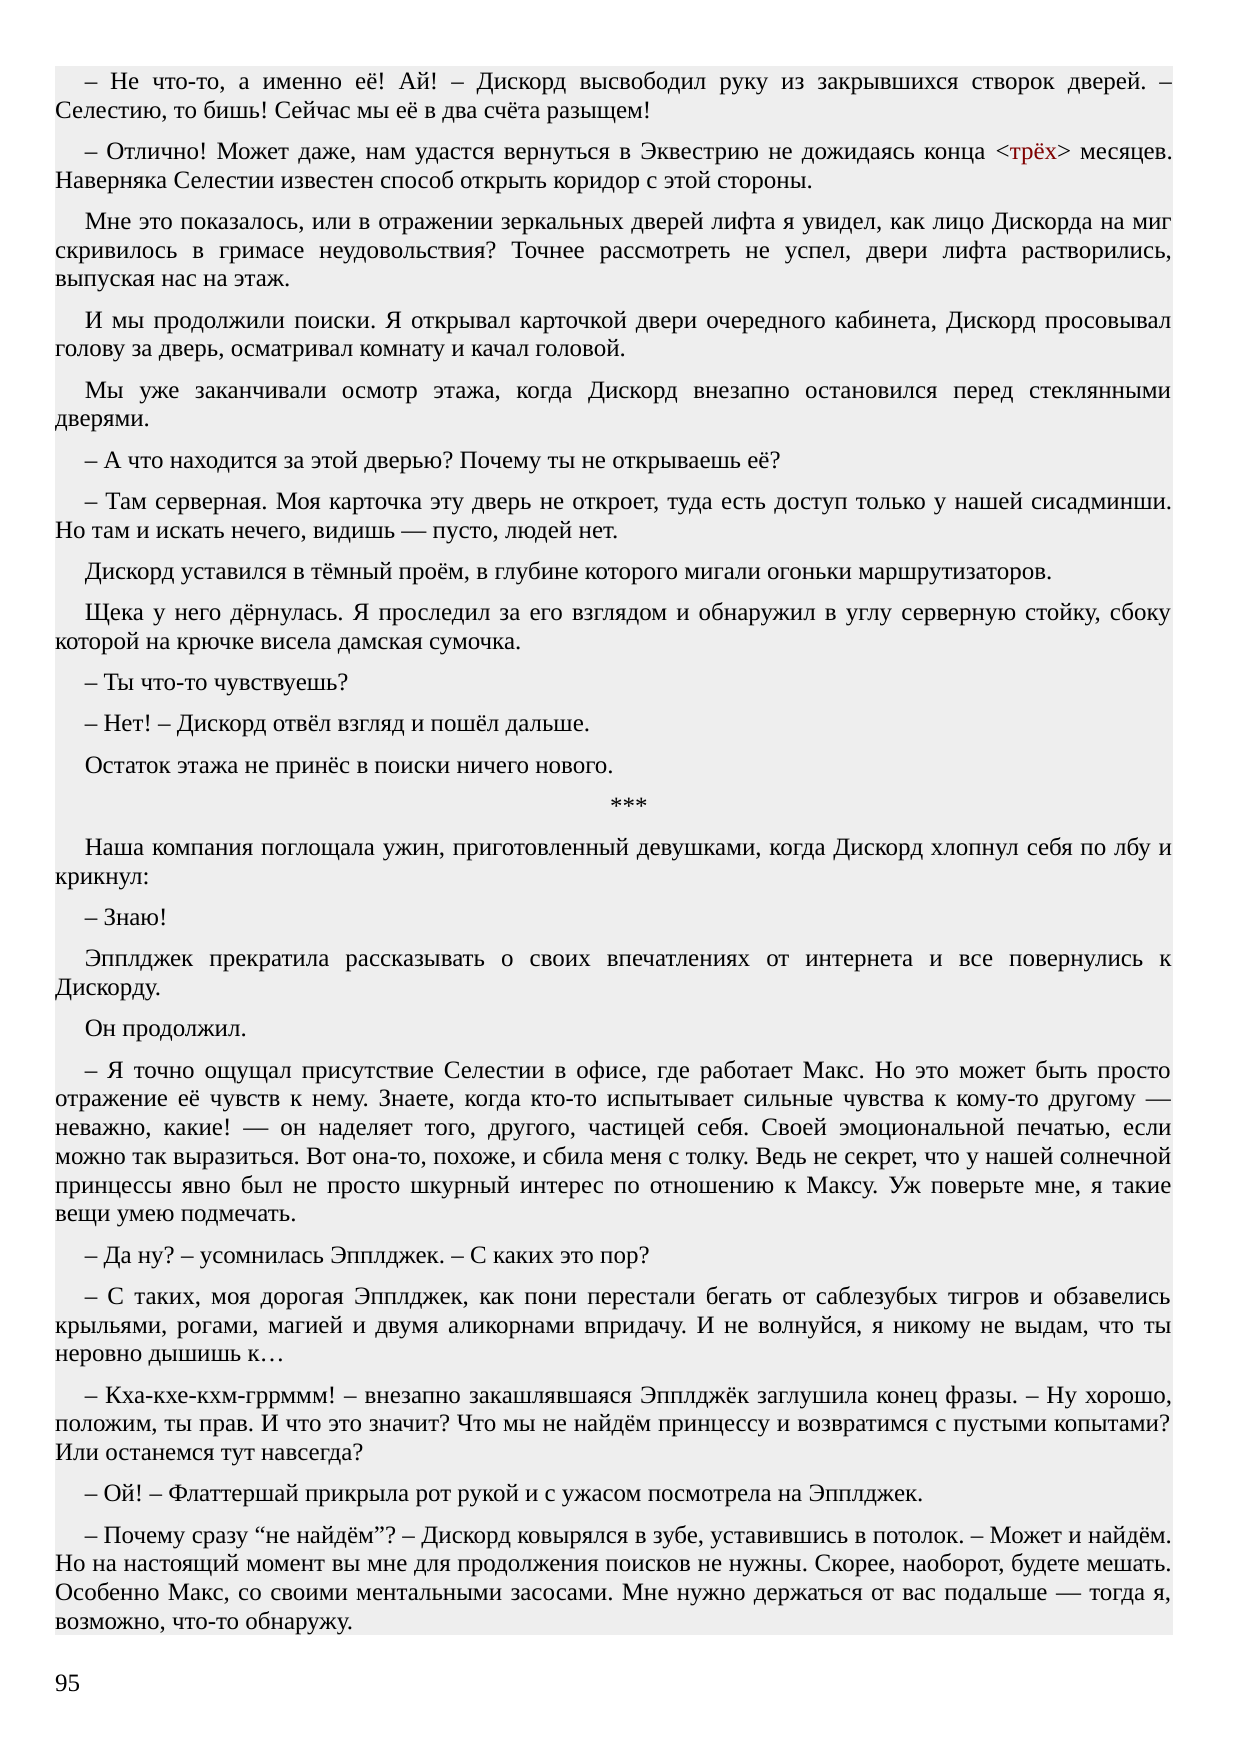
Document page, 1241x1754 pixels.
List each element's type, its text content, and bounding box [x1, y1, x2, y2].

text – Знаю! [55, 902, 1173, 931]
text Наша компания поглощала ужин, приготовленный девушками, когда Дискорд хлопнул себя по лбу и крикнул: [55, 832, 1173, 890]
text – С таких, моя дорогая Эпплджек, как пони перестали бегать от саблезубых тигров и обзавелись крыльями, рогами, магией и двумя аликорнами впридачу. И не волнуйся, я никому не выдам, что ты неровно дышишь к… [55, 1281, 1173, 1367]
text – Да ну? – усомнилась Эпплджек. – С каких это пор? [55, 1240, 1173, 1268]
text Дискорд уставился в тёмный проём, в глубине которого мигали огоньки маршрутизаторов. [55, 556, 1173, 585]
text – А что находится за этой дверью? Почему ты не открываешь её? [55, 445, 1173, 473]
text Щека у него дёрнулась. Я проследил за его взглядом и обнаружил в углу серверную стойку, сбоку которой на крючке висела дамская сумочка. [55, 597, 1173, 655]
text – Там серверная. Моя карточка эту дверь не откроет, туда есть доступ только у нашей сисадминши. Но там и искать нечего, видишь — пусто, людей нет. [55, 486, 1173, 543]
text Мне это показалось, или в отражении зеркальных дверей лифта я увидел, как лицо Дискорда на миг скривилось в гримасе неудовольствия? Точнее рассмотреть не успел, двери лифта растворились, выпуская нас на этаж. [55, 206, 1173, 292]
text *** [55, 791, 1173, 820]
text – Нет! – Дискорд отвёл взгляд и пошёл дальше. [55, 708, 1173, 737]
text И мы продолжили поиски. Я открывал карточкой двери очередного кабинета, Дискорд просовывал голову за дверь, осматривал комнату и качал головой. [55, 305, 1173, 362]
text – Почему сразу “не найдём”? – Дискорд ковырялся в зубе, уставившись в потолок. – Может и найдём. Но на настоящий момент вы мне для продолжения поисков не нужны. Скорее, наоборот, будете мешать. Особенно Макс, со своими ментальными засосами. Мне нужно держаться от вас подальше — тогда я, возможно, что-то обнаружу. [55, 1520, 1173, 1635]
text Остаток этажа не принёс в поиски ничего нового. [55, 750, 1173, 778]
text – Кха-кхе-кхм-гррммм! – внезапно закашлявшаяся Эпплджёк заглушила конец фразы. – Ну хорошо, положим, ты прав. И что это значит? Что мы не найдём принцессу и возвратимся с пустыми копытами? Или останемся тут навсегда? [55, 1380, 1173, 1466]
text Эпплджек прекратила рассказывать о своих впечатлениях от интернета и все повернулись к Дискорду. [55, 943, 1173, 1001]
text Мы уже заканчивали осмотр этажа, когда Дискорд внезапно остановился перед стеклянными дверями. [55, 375, 1173, 432]
text – Не что-то, а именно её! Ай! – Дискорд высвободил руку из закрывшихся створок дверей. – Селестию, то бишь! Сейчас мы её в два счёта разыщем! [55, 66, 1173, 123]
text – Ой! – Флаттершай прикрыла рот рукой и с ужасом посмотрела на Эпплджек. [55, 1478, 1173, 1507]
text – Отлично! Может даже, нам удастся вернуться в Эквестрию не дожидаясь конца <трёх> месяцев. Наверняка Селестии известен способ открыть коридор с этой стороны. [55, 136, 1173, 193]
text Он продолжил. [55, 1013, 1173, 1042]
text – Ты что-то чувствуешь? [55, 667, 1173, 696]
text – Я точно ощущал присутствие Селестии в офисе, где работает Макс. Но это может быть просто отражение её чувств к нему. Знаете, когда кто-то испытывает сильные чувства к кому-то другому — неважно, какие! — он наделяет того, другого, частицей себя. Своей эмоциональной печатью, если можно так выразиться. Вот она-то, похоже, и сбила меня с толку. Ведь не секрет, что у нашей солнечной принцессы явно был не просто шкурный интерес по отношению к Максу. Уж поверьте мне, я такие вещи умею подмечать. [55, 1055, 1173, 1227]
